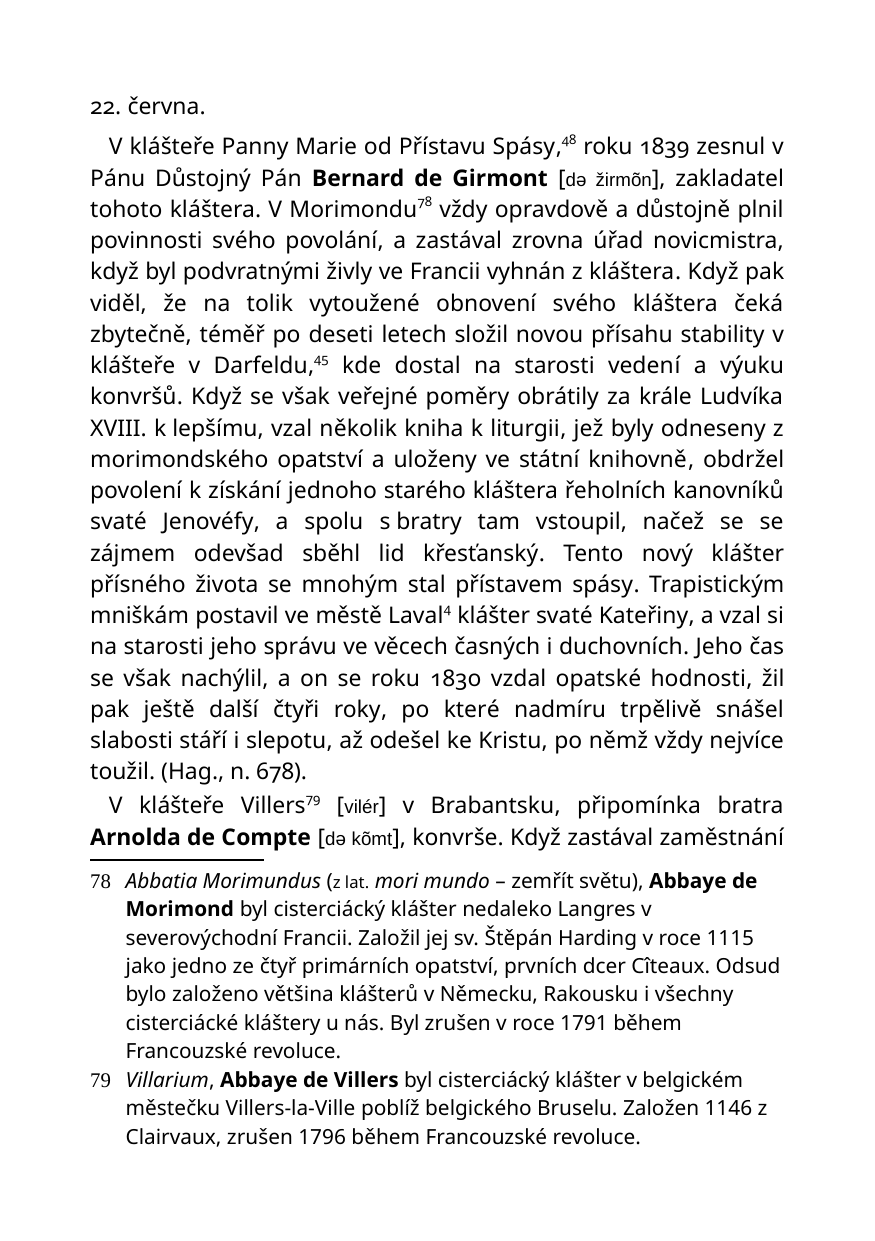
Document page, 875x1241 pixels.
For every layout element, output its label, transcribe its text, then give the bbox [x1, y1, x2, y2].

text Villarium, Abbaye de Villers byl cisterciácký klášter v belgickém městečku Villers-la-Ville poblíž belgického Bruselu. Založen 1146 z Clairvaux, zrušen 1796 během Francouzské revoluce. [90, 1065, 784, 1150]
text 22. června. [90, 90, 784, 121]
text V klášteře Panny Marie od Přístavu Spásy,48 roku 1839 zesnul v Pánu Důstojný Pán Bernard de Girmont [də žirmõn], zakladatel tohoto kláštera. V Morimondu vždy opravdově a důstojně plnil povinnosti svého povolání, a zastával zrovna úřad novicmistra, když byl podvratnými živly ve Francii vyhnán z kláštera. Když pak viděl, že na tolik vytoužené obnovení svého kláštera čeká zbytečně, téměř po deseti letech složil novou přísahu stability v klášteře v Darfeldu,45 kde dostal na starosti vedení a výuku konvršů. Když se však veřejné poměry obrátily za krále Ludvíka XVIII. k lepšímu, vzal několik kniha k liturgii, jež byly odneseny z morimondského opatství a uloženy ve státní knihovně, obdržel povolení k získání jednoho starého kláštera řeholních kanovníků svaté Jenovéfy, a spolu s bratry tam vstoupil, načež se se zájmem odevšad sběhl lid křesťanský. Tento nový klášter přísného života se mnohým stal přístavem spásy. Trapistickým mniškám postavil ve městě Laval4 klášter svaté Kateřiny, a vzal si na starosti jeho správu ve věcech časných i duchovních. Jeho čas se však nachýlil, a on se roku 183o vzdal opatské hodnosti, žil pak ještě další čtyři roky, po které nadmíru trpělivě snášel slabosti stáří i slepotu, až odešel ke Kristu, po němž vždy nejvíce toužil. (Hag., n. 678). [90, 130, 784, 786]
text Abbatia Morimundus (z lat. mori mundo – zemřít světu), Abbaye de Morimond byl cisterciácký klášter nedaleko Langres v severovýchodní Francii. Založil jej sv. Štěpán Harding v roce 1115 jako jedno ze čtyř primárních opatství, prvních dcer Cîteaux. Odsud bylo založeno většina klášterů v Německu, Rakousku i všechny cisterciácké kláštery u nás. Byl zrušen v roce 1791 během Francouzské revoluce. [90, 866, 784, 1065]
text V klášteře Villers [vilér] v Brabantsku, připomínka bratra Arnolda de Compte [də kõmt], konvrše. Když zastával zaměstnání [90, 789, 784, 852]
